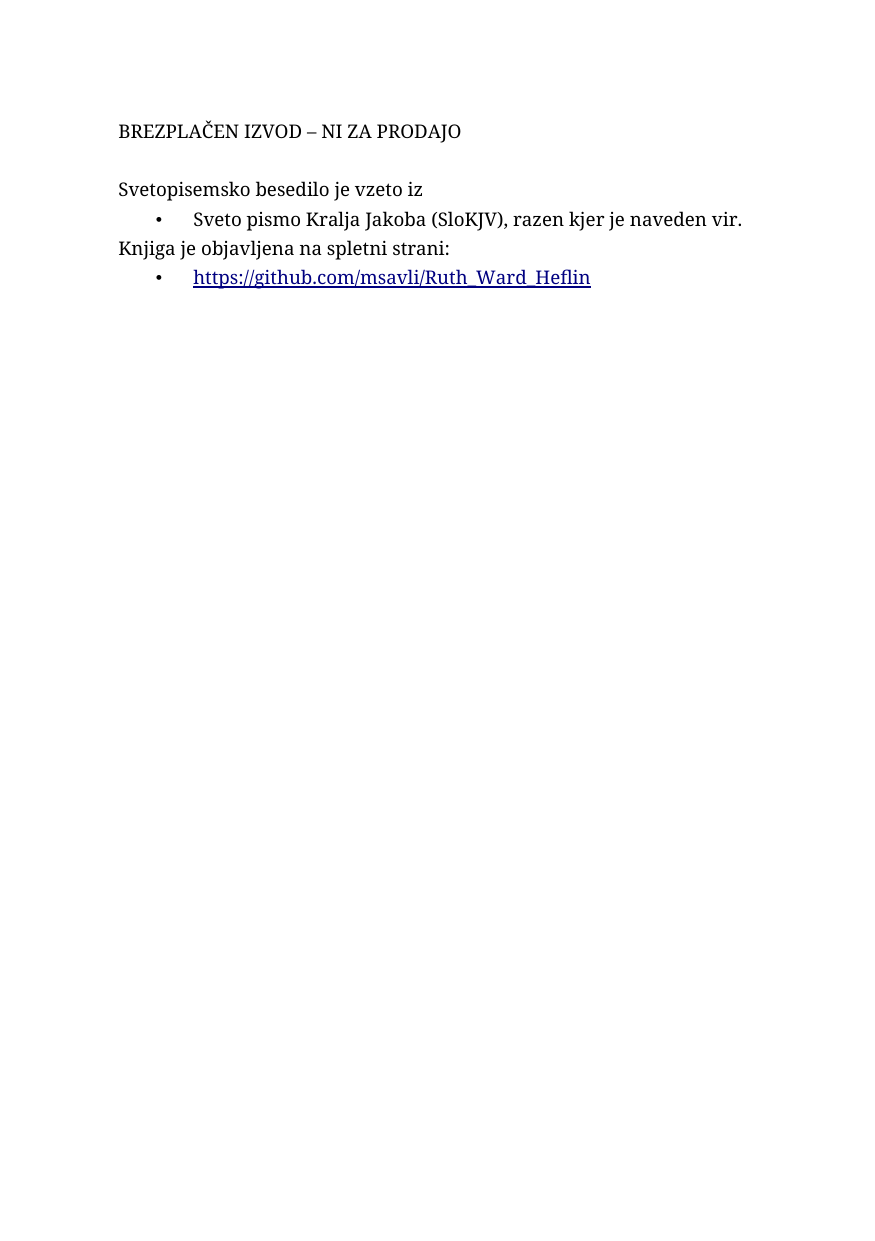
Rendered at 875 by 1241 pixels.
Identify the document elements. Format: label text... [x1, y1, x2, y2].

list https://github.com/msavli/Ruth_Ward_Heflin [156, 264, 756, 290]
text BREZPLAČEN IZVOD – NI ZA PRODAJO [118, 118, 756, 144]
list Sveto pismo Kralja Jakoba (SloKJV), razen kjer je naveden vir. [156, 206, 756, 231]
text Svetopisemsko besedilo je vzeto iz [118, 177, 756, 202]
text Knjiga je objavljena na spletni strani: [118, 235, 756, 261]
